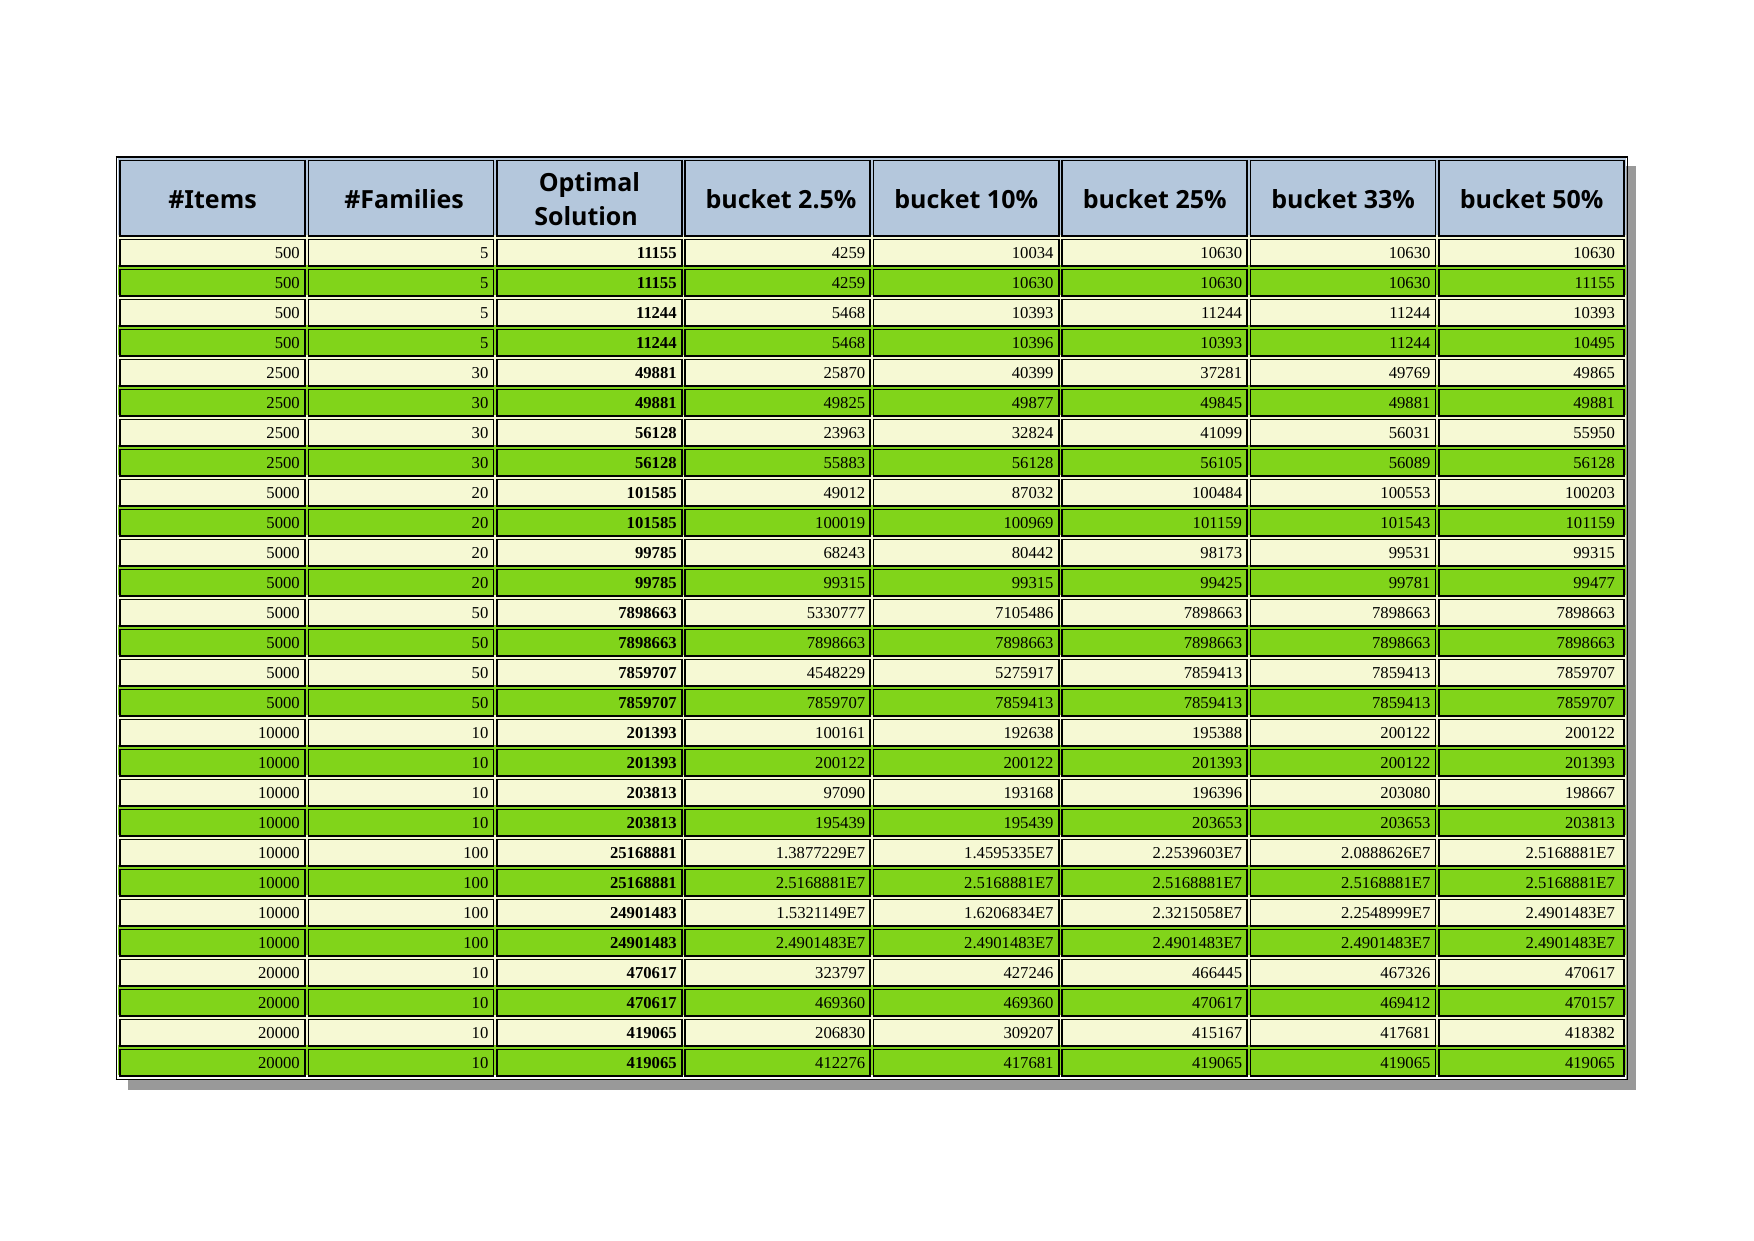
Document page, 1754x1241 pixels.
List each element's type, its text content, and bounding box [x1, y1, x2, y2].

table_cell 7859413 [1063, 660, 1246, 685]
table_cell 100484 [1063, 480, 1246, 505]
table_cell 7898663 [874, 630, 1058, 655]
table_cell 2.2539603E7 [1063, 840, 1246, 865]
table_cell 203080 [1251, 780, 1435, 805]
table_cell 2.4901483E7 [874, 930, 1058, 955]
table_cell 201393 [1440, 750, 1623, 775]
table_cell 470617 [1063, 990, 1246, 1015]
table_cell 323797 [686, 960, 869, 985]
table_cell 10000 [121, 840, 304, 865]
table_cell 412276 [686, 1050, 869, 1075]
table_cell 56128 [1440, 450, 1623, 475]
table_header #Items [121, 161, 304, 235]
table_cell 20 [309, 510, 493, 535]
table_cell 99315 [874, 570, 1058, 595]
table_header bucket 33% [1251, 161, 1435, 235]
table_cell 99315 [686, 570, 869, 595]
table_cell 11244 [1251, 330, 1435, 355]
table_cell 11155 [498, 270, 681, 295]
table_cell 5000 [121, 600, 304, 625]
table_cell 20000 [121, 1050, 304, 1075]
table_cell 97090 [686, 780, 869, 805]
table_cell 100 [309, 900, 493, 925]
table_cell 99781 [1251, 570, 1435, 595]
table_cell 50 [309, 600, 493, 625]
table_cell 55883 [686, 450, 869, 475]
table_header Optimal Solution [498, 161, 681, 235]
table_cell 2500 [121, 450, 304, 475]
table_cell 49012 [686, 480, 869, 505]
table_cell 10034 [874, 240, 1058, 265]
table_cell 99315 [1440, 540, 1623, 565]
table_cell 56031 [1251, 420, 1435, 445]
table_cell 5330777 [686, 600, 869, 625]
table_cell 10000 [121, 930, 304, 955]
table_cell 10000 [121, 900, 304, 925]
table_cell 10 [309, 990, 493, 1015]
table_cell 309207 [874, 1020, 1058, 1045]
table_cell 203813 [1440, 810, 1623, 835]
table_cell 10495 [1440, 330, 1623, 355]
table_cell 80442 [874, 540, 1058, 565]
table_cell 2.4901483E7 [1251, 930, 1435, 955]
table_cell 1.4595335E7 [874, 840, 1058, 865]
table_cell 56128 [874, 450, 1058, 475]
table_cell 5000 [121, 660, 304, 685]
table_cell 5000 [121, 540, 304, 565]
table_cell 50 [309, 690, 493, 715]
table_cell 11155 [1440, 270, 1623, 295]
table_cell 10630 [1440, 240, 1623, 265]
table_cell 30 [309, 360, 493, 385]
table_cell 415167 [1063, 1020, 1246, 1045]
table_cell 7859413 [1251, 690, 1435, 715]
table_cell 99477 [1440, 570, 1623, 595]
table_cell 40399 [874, 360, 1058, 385]
table_cell 56105 [1063, 450, 1246, 475]
table_cell 418382 [1440, 1020, 1623, 1045]
table_cell 419065 [498, 1020, 681, 1045]
table_cell 25168881 [498, 840, 681, 865]
table_cell 49865 [1440, 360, 1623, 385]
table_cell 7859707 [498, 660, 681, 685]
table_cell 10393 [874, 300, 1058, 325]
table_cell 7898663 [1251, 630, 1435, 655]
table_cell 11244 [498, 330, 681, 355]
table_cell 100 [309, 840, 493, 865]
table_cell 49825 [686, 390, 869, 415]
table_cell 10630 [1063, 240, 1246, 265]
table_cell 2500 [121, 420, 304, 445]
table_cell 100 [309, 930, 493, 955]
table_cell 195388 [1063, 720, 1246, 745]
table_cell 101543 [1251, 510, 1435, 535]
table_cell 203653 [1251, 810, 1435, 835]
table_cell 2.5168881E7 [1440, 840, 1623, 865]
table_cell 469412 [1251, 990, 1435, 1015]
table_cell 192638 [874, 720, 1058, 745]
table_cell 193168 [874, 780, 1058, 805]
table_cell 201393 [1063, 750, 1246, 775]
table_cell 2.5168881E7 [1440, 870, 1623, 895]
table_cell 101159 [1440, 510, 1623, 535]
table_cell 4259 [686, 240, 869, 265]
table_cell 7859413 [1063, 690, 1246, 715]
table_cell 49769 [1251, 360, 1435, 385]
table_cell 1.3877229E7 [686, 840, 869, 865]
table_cell 2500 [121, 360, 304, 385]
table_cell 49881 [498, 360, 681, 385]
table_cell 500 [121, 240, 304, 265]
table_cell 5275917 [874, 660, 1058, 685]
table_cell 10393 [1063, 330, 1246, 355]
table_cell 200122 [1440, 720, 1623, 745]
table_cell 100969 [874, 510, 1058, 535]
table_cell 10 [309, 1050, 493, 1075]
table_cell 417681 [1251, 1020, 1435, 1045]
table_cell 195439 [686, 810, 869, 835]
table_cell 201393 [498, 750, 681, 775]
table_cell 2.0888626E7 [1251, 840, 1435, 865]
table_cell 470617 [498, 990, 681, 1015]
table_cell 5 [309, 270, 493, 295]
table_cell 101585 [498, 480, 681, 505]
table_cell 10000 [121, 720, 304, 745]
table_cell 7898663 [1251, 600, 1435, 625]
table_cell 467326 [1251, 960, 1435, 985]
table_cell 10000 [121, 780, 304, 805]
table_cell 101585 [498, 510, 681, 535]
table_cell 419065 [1440, 1050, 1623, 1075]
table_cell 2.2548999E7 [1251, 900, 1435, 925]
table_cell 5000 [121, 690, 304, 715]
table_cell 2.5168881E7 [874, 870, 1058, 895]
table_cell 5 [309, 330, 493, 355]
table_cell 206830 [686, 1020, 869, 1045]
table_cell 7859707 [1440, 690, 1623, 715]
table_cell 56128 [498, 420, 681, 445]
table_cell 5000 [121, 630, 304, 655]
table_cell 7859413 [874, 690, 1058, 715]
table_cell 1.6206834E7 [874, 900, 1058, 925]
table_cell 7898663 [498, 600, 681, 625]
table_cell 50 [309, 660, 493, 685]
table_header bucket 25% [1063, 161, 1246, 235]
table_cell 195439 [874, 810, 1058, 835]
table_cell 419065 [498, 1050, 681, 1075]
table_cell 7898663 [686, 630, 869, 655]
table_cell 7898663 [1440, 600, 1623, 625]
table_cell 203813 [498, 780, 681, 805]
table_cell 2500 [121, 390, 304, 415]
table_cell 7898663 [498, 630, 681, 655]
table_cell 98173 [1063, 540, 1246, 565]
table_header bucket 2.5% [686, 161, 869, 235]
table_cell 49881 [498, 390, 681, 415]
table_cell 203653 [1063, 810, 1246, 835]
table_cell 101159 [1063, 510, 1246, 535]
table_cell 5468 [686, 300, 869, 325]
table_cell 10000 [121, 750, 304, 775]
table_cell 466445 [1063, 960, 1246, 985]
table_cell 10000 [121, 870, 304, 895]
table_cell 198667 [1440, 780, 1623, 805]
table_cell 7898663 [1063, 600, 1246, 625]
table_cell 99425 [1063, 570, 1246, 595]
table_cell 419065 [1251, 1050, 1435, 1075]
table_cell 470617 [498, 960, 681, 985]
table_cell 11244 [1063, 300, 1246, 325]
table_header bucket 10% [874, 161, 1058, 235]
table_cell 10 [309, 720, 493, 745]
table_cell 7859413 [1251, 660, 1435, 685]
table_cell 20000 [121, 1020, 304, 1045]
table_cell 100553 [1251, 480, 1435, 505]
table_cell 25870 [686, 360, 869, 385]
table_cell 5000 [121, 480, 304, 505]
table_cell 10630 [874, 270, 1058, 295]
table_cell 50 [309, 630, 493, 655]
table_cell 201393 [498, 720, 681, 745]
table_cell 49881 [1440, 390, 1623, 415]
table_cell 100019 [686, 510, 869, 535]
table_cell 10630 [1251, 270, 1435, 295]
table_cell 100203 [1440, 480, 1623, 505]
table_cell 49877 [874, 390, 1058, 415]
table_cell 10396 [874, 330, 1058, 355]
table_cell 2.4901483E7 [1063, 930, 1246, 955]
table_cell 24901483 [498, 930, 681, 955]
table_cell 4259 [686, 270, 869, 295]
table_cell 196396 [1063, 780, 1246, 805]
table_cell 7898663 [1063, 630, 1246, 655]
table_cell 99785 [498, 570, 681, 595]
table_cell 5000 [121, 510, 304, 535]
table_cell 10000 [121, 810, 304, 835]
table_cell 500 [121, 270, 304, 295]
table_cell 470617 [1440, 960, 1623, 985]
table_cell 23963 [686, 420, 869, 445]
table_cell 68243 [686, 540, 869, 565]
table_cell 200122 [1251, 750, 1435, 775]
table_cell 7105486 [874, 600, 1058, 625]
table_cell 20 [309, 570, 493, 595]
table_cell 419065 [1063, 1050, 1246, 1075]
table_cell 417681 [874, 1050, 1058, 1075]
table_cell 1.5321149E7 [686, 900, 869, 925]
table_cell 99531 [1251, 540, 1435, 565]
table_cell 469360 [686, 990, 869, 1015]
table_cell 11244 [1251, 300, 1435, 325]
table_cell 30 [309, 450, 493, 475]
table_cell 469360 [874, 990, 1058, 1015]
table_cell 203813 [498, 810, 681, 835]
table_cell 470157 [1440, 990, 1623, 1015]
table_cell 4548229 [686, 660, 869, 685]
table_cell 10 [309, 810, 493, 835]
table_cell 41099 [1063, 420, 1246, 445]
table_cell 2.5168881E7 [1251, 870, 1435, 895]
table_cell 30 [309, 420, 493, 445]
table_cell 20 [309, 480, 493, 505]
table_header #Families [309, 161, 493, 235]
table_cell 20000 [121, 990, 304, 1015]
table_cell 37281 [1063, 360, 1246, 385]
table_cell 5 [309, 300, 493, 325]
table_cell 10 [309, 1020, 493, 1045]
table_cell 7859707 [498, 690, 681, 715]
table_cell 2.4901483E7 [1440, 930, 1623, 955]
table_cell 99785 [498, 540, 681, 565]
table_cell 10 [309, 960, 493, 985]
table_cell 500 [121, 300, 304, 325]
table_cell 500 [121, 330, 304, 355]
table_cell 49881 [1251, 390, 1435, 415]
table_cell 10630 [1251, 240, 1435, 265]
table_cell 5 [309, 240, 493, 265]
table_cell 2.4901483E7 [1440, 900, 1623, 925]
table_cell 20000 [121, 960, 304, 985]
table_cell 24901483 [498, 900, 681, 925]
table_header bucket 50% [1440, 161, 1623, 235]
table_cell 10 [309, 780, 493, 805]
table_cell 200122 [1251, 720, 1435, 745]
table_cell 2.5168881E7 [686, 870, 869, 895]
table_cell 87032 [874, 480, 1058, 505]
table_cell 49845 [1063, 390, 1246, 415]
table_cell 5000 [121, 570, 304, 595]
table_cell 10 [309, 750, 493, 775]
table_cell 11244 [498, 300, 681, 325]
table_cell 56089 [1251, 450, 1435, 475]
table_cell 56128 [498, 450, 681, 475]
table_cell 10393 [1440, 300, 1623, 325]
table_cell 7859707 [1440, 660, 1623, 685]
table_cell 200122 [874, 750, 1058, 775]
table_cell 2.3215058E7 [1063, 900, 1246, 925]
table_cell 20 [309, 540, 493, 565]
table_cell 55950 [1440, 420, 1623, 445]
table_cell 7898663 [1440, 630, 1623, 655]
table_cell 11155 [498, 240, 681, 265]
table_cell 32824 [874, 420, 1058, 445]
table_cell 200122 [686, 750, 869, 775]
table_cell 30 [309, 390, 493, 415]
table_cell 5468 [686, 330, 869, 355]
table_cell 25168881 [498, 870, 681, 895]
table_cell 2.5168881E7 [1063, 870, 1246, 895]
table_cell 100 [309, 870, 493, 895]
table_cell 7859707 [686, 690, 869, 715]
table_cell 427246 [874, 960, 1058, 985]
table_cell 2.4901483E7 [686, 930, 869, 955]
table_cell 100161 [686, 720, 869, 745]
table_cell 10630 [1063, 270, 1246, 295]
